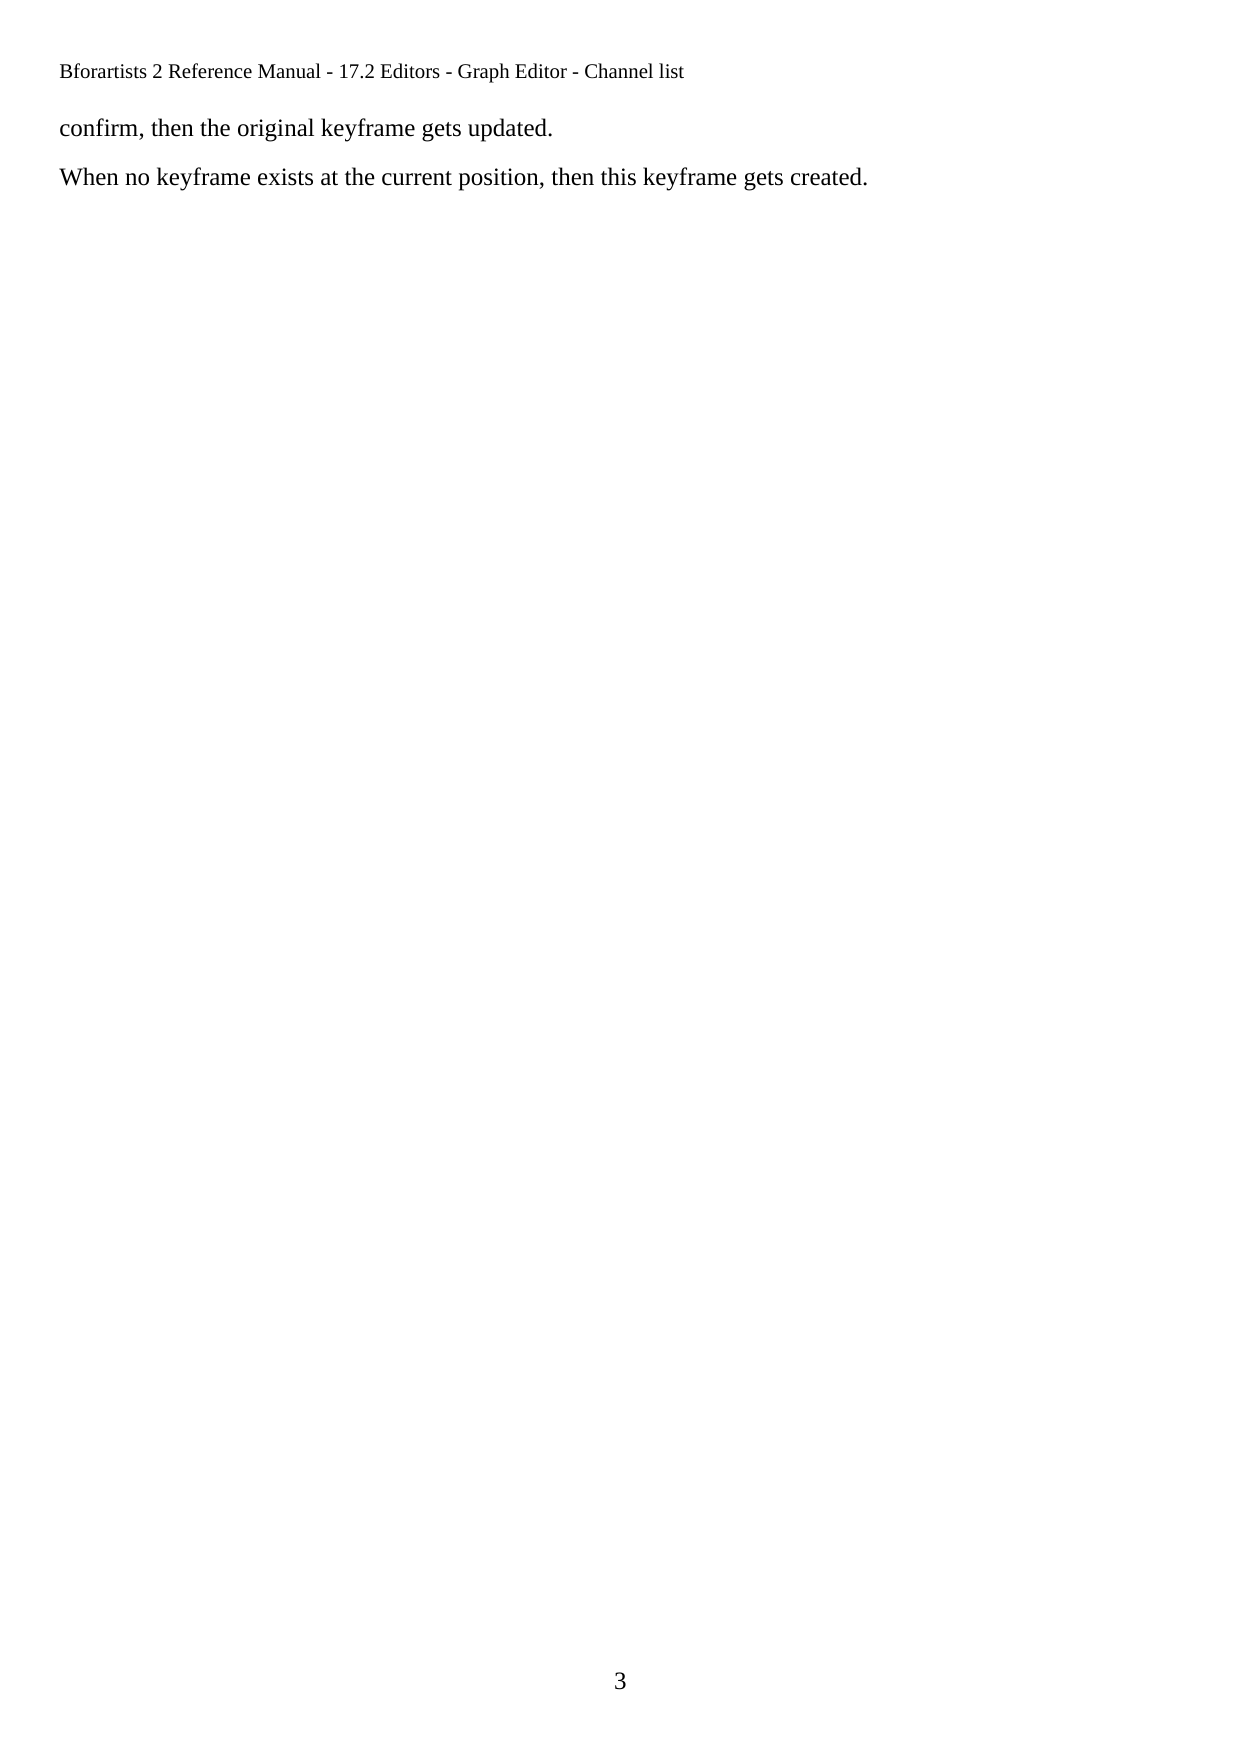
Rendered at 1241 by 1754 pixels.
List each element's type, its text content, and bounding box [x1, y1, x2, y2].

text confirm, then the original keyframe gets updated. [59, 113, 1181, 141]
text When no keyframe exists at the current position, then this keyframe gets created. [59, 162, 1181, 190]
